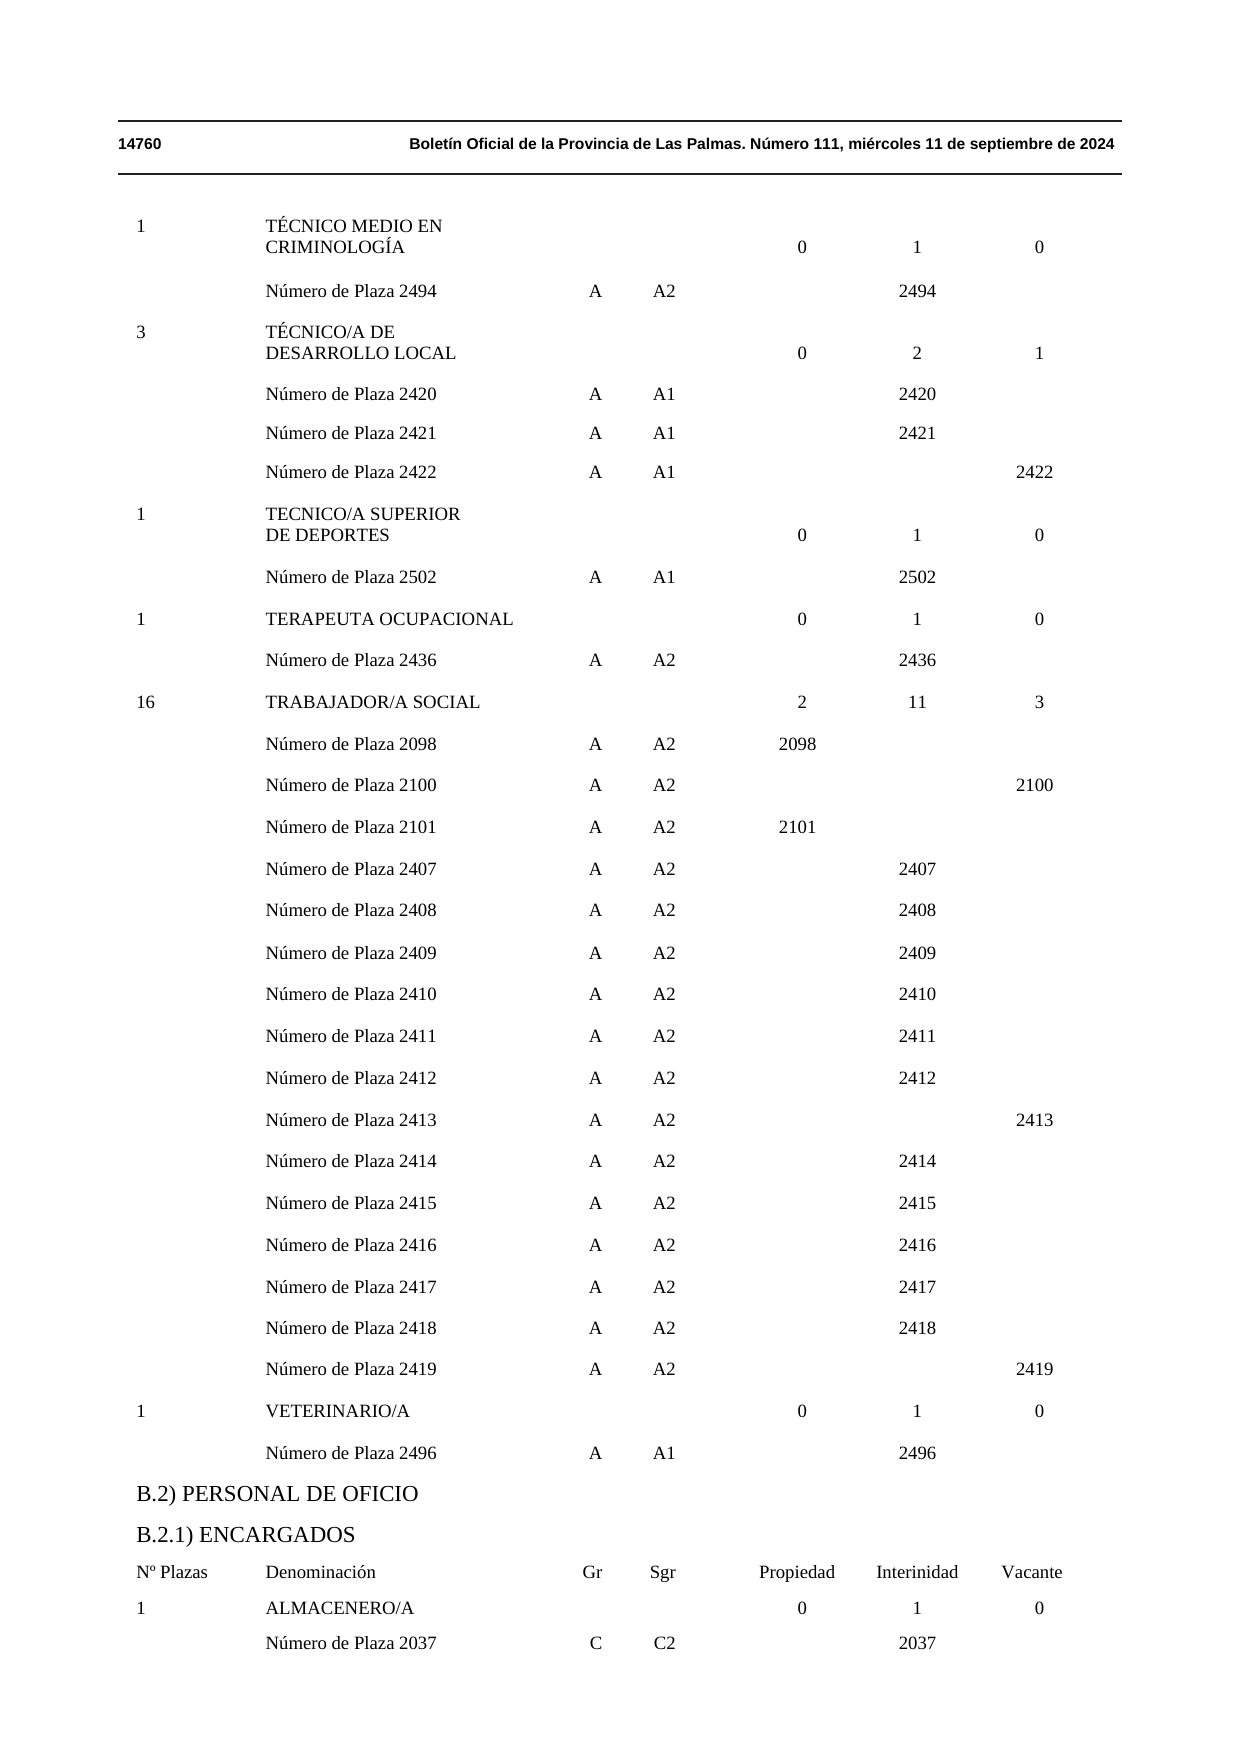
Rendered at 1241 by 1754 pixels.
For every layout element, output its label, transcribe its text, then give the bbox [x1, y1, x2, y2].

table_cell Número de Plaza 2410 [236, 972, 545, 1014]
table_cell [980, 1624, 1122, 1654]
table_cell A2 [619, 1347, 710, 1389]
table_cell 1 [118, 493, 236, 524]
table_cell 0 [980, 1389, 1122, 1431]
table_cell Número de Plaza 2422 [236, 451, 545, 493]
table_cell [710, 1624, 854, 1654]
table_cell 11 [854, 680, 980, 722]
table_cell [854, 722, 980, 764]
table_cell Número de Plaza 2436 [236, 638, 545, 680]
table_cell Número de Plaza 2416 [236, 1222, 545, 1264]
table_cell [619, 1471, 710, 1513]
table_cell Vacante [980, 1553, 1122, 1588]
table_cell Número de Plaza 2417 [236, 1264, 545, 1306]
table_cell Número de Plaza 2412 [236, 1055, 545, 1097]
table_cell [980, 847, 1122, 889]
table_cell [980, 1431, 1122, 1471]
table_cell [710, 412, 854, 451]
table_cell A2 [619, 930, 710, 972]
table_cell [118, 722, 236, 764]
table_cell 1 [854, 236, 980, 267]
table_cell 1 [854, 524, 980, 555]
table_cell A2 [619, 1222, 710, 1264]
table_cell 16 [118, 680, 236, 722]
table_cell [710, 1097, 854, 1139]
table_cell [118, 343, 236, 372]
table_cell [980, 805, 1122, 847]
table_cell 2502 [854, 555, 980, 596]
table_cell A [545, 1222, 618, 1264]
table_cell A2 [619, 1306, 710, 1347]
table_cell [980, 972, 1122, 1014]
table_cell [710, 372, 854, 412]
text 14760 Boletín Oficial de la Provincia de Las Palmas. Número 111, miércoles 11 de septiembre de 2024 [118, 135, 1122, 153]
table_cell Número de Plaza 2408 [236, 889, 545, 930]
table_cell 0 [710, 1588, 854, 1624]
table_cell Número de Plaza 2409 [236, 930, 545, 972]
table_cell [545, 524, 618, 555]
table_cell [710, 1264, 854, 1306]
table_cell 2408 [854, 889, 980, 930]
table_cell [980, 1513, 1122, 1553]
table_cell 2 [710, 680, 854, 722]
table_cell [980, 555, 1122, 596]
table_cell [980, 1014, 1122, 1055]
table_cell A2 [619, 1055, 710, 1097]
table_header 1 [118, 195, 236, 236]
table_cell A2 [619, 1264, 710, 1306]
table_cell [118, 847, 236, 889]
table_cell VETERINARIO/A [236, 1389, 545, 1431]
table_cell [710, 638, 854, 680]
table_cell TERAPEUTA OCUPACIONAL [236, 596, 545, 638]
table_cell Número de Plaza 2502 [236, 555, 545, 596]
table_cell [980, 638, 1122, 680]
table_cell [710, 930, 854, 972]
table_cell [854, 1347, 980, 1389]
table_header [854, 195, 980, 236]
table_cell A2 [619, 1181, 710, 1222]
table_cell [118, 638, 236, 680]
table_cell [545, 236, 618, 267]
table_cell 2496 [854, 1431, 980, 1471]
table_cell 2416 [854, 1222, 980, 1264]
table_cell 1 [118, 1389, 236, 1431]
table_cell [118, 1624, 236, 1654]
table_cell [619, 596, 710, 638]
table_cell [710, 1513, 854, 1553]
table_cell [980, 493, 1122, 524]
table_cell Número de Plaza 2418 [236, 1306, 545, 1347]
table_cell 2037 [854, 1624, 980, 1654]
table_cell A [545, 1347, 618, 1389]
table_cell Propiedad [710, 1553, 854, 1588]
table_cell [980, 1264, 1122, 1306]
table_cell [118, 555, 236, 596]
table_cell 1 [118, 1588, 236, 1624]
table_cell 3 [980, 680, 1122, 722]
table_cell [619, 236, 710, 267]
table_cell [710, 451, 854, 493]
table_cell 2 [854, 343, 980, 372]
table_cell [980, 722, 1122, 764]
table_cell 1 [980, 343, 1122, 372]
table_cell 0 [980, 596, 1122, 638]
table_cell Denominación [236, 1553, 545, 1588]
table_cell 2494 [854, 267, 980, 312]
table_cell [980, 372, 1122, 412]
table_cell [710, 972, 854, 1014]
table_cell C [545, 1624, 618, 1654]
table_cell [118, 805, 236, 847]
table_cell [118, 1014, 236, 1055]
table_cell [118, 1181, 236, 1222]
table_cell Número de Plaza 2414 [236, 1139, 545, 1181]
table_cell [545, 343, 618, 372]
table_cell [854, 764, 980, 805]
table_cell A [545, 889, 618, 930]
table_cell 0 [710, 343, 854, 372]
table_cell A [545, 1097, 618, 1139]
table_cell [980, 1181, 1122, 1222]
table_cell 0 [710, 524, 854, 555]
table_cell A [545, 1055, 618, 1097]
table_cell A [545, 451, 618, 493]
table_cell 2410 [854, 972, 980, 1014]
table_cell 2412 [854, 1055, 980, 1097]
table_cell Gr [545, 1553, 618, 1588]
table_header [980, 195, 1122, 236]
table_cell A [545, 930, 618, 972]
table_cell A2 [619, 889, 710, 930]
table_cell [118, 451, 236, 493]
table_cell [980, 412, 1122, 451]
table_cell A [545, 764, 618, 805]
table_cell 2436 [854, 638, 980, 680]
table_cell [980, 267, 1122, 312]
table_cell 2418 [854, 1306, 980, 1347]
table_cell Sgr [619, 1553, 710, 1588]
table_cell Número de Plaza 2496 [236, 1431, 545, 1471]
table_cell [118, 1055, 236, 1097]
table_cell A1 [619, 451, 710, 493]
table_cell [710, 1431, 854, 1471]
table_cell [118, 1222, 236, 1264]
table_cell [854, 1097, 980, 1139]
table_cell [619, 1513, 710, 1553]
table_cell [710, 555, 854, 596]
table_cell DESARROLLO LOCAL [236, 343, 545, 372]
table_cell A2 [619, 638, 710, 680]
table_cell A2 [619, 722, 710, 764]
table_cell [710, 889, 854, 930]
table_cell 2100 [980, 764, 1122, 805]
table_cell 2413 [980, 1097, 1122, 1139]
table_cell Número de Plaza 2421 [236, 412, 545, 451]
table_cell [118, 972, 236, 1014]
table_cell A [545, 805, 618, 847]
table_cell [545, 680, 618, 722]
table_cell [980, 312, 1122, 343]
table_cell B.2.1) ENCARGADOS [118, 1513, 545, 1553]
table_cell [710, 1347, 854, 1389]
table_cell A2 [619, 267, 710, 312]
table_cell [710, 267, 854, 312]
table_cell 0 [710, 236, 854, 267]
table_cell [854, 1513, 980, 1553]
table_cell [619, 1389, 710, 1431]
table_cell [118, 412, 236, 451]
table_cell 2098 [710, 722, 854, 764]
table_cell A [545, 972, 618, 1014]
table_cell A2 [619, 764, 710, 805]
table_cell A [545, 555, 618, 596]
table_cell ALMACENERO/A [236, 1588, 545, 1624]
table_cell [710, 1471, 854, 1513]
table_cell 1 [854, 596, 980, 638]
table_cell [545, 1588, 618, 1624]
table_cell [118, 1306, 236, 1347]
table_cell Número de Plaza 2420 [236, 372, 545, 412]
table_cell [118, 1139, 236, 1181]
table_cell A [545, 1181, 618, 1222]
table_cell [118, 889, 236, 930]
table_cell 3 [118, 312, 236, 343]
table_cell [118, 1097, 236, 1139]
table_cell Número de Plaza 2098 [236, 722, 545, 764]
table_cell A2 [619, 847, 710, 889]
table_cell C2 [619, 1624, 710, 1654]
table_cell A [545, 412, 618, 451]
table_cell DE DEPORTES [236, 524, 545, 555]
table_cell 2411 [854, 1014, 980, 1055]
table_cell [619, 343, 710, 372]
table_cell [710, 1139, 854, 1181]
table_cell [619, 493, 710, 524]
table_cell [619, 1588, 710, 1624]
table_cell [980, 1471, 1122, 1513]
table_header [545, 195, 618, 236]
table_cell 2414 [854, 1139, 980, 1181]
table_cell [710, 493, 854, 524]
table_cell [619, 524, 710, 555]
table_cell [980, 1222, 1122, 1264]
table_cell 2421 [854, 412, 980, 451]
table_cell Número de Plaza 2101 [236, 805, 545, 847]
table_cell TRABAJADOR/A SOCIAL [236, 680, 545, 722]
table_cell A [545, 1014, 618, 1055]
table_cell 0 [710, 1389, 854, 1431]
table_cell 2422 [980, 451, 1122, 493]
table_header [710, 195, 854, 236]
table_cell A [545, 1264, 618, 1306]
table_cell 1 [118, 596, 236, 638]
table_header [619, 195, 710, 236]
table_cell [854, 805, 980, 847]
table_cell [545, 596, 618, 638]
table_cell TECNICO/A SUPERIOR [236, 493, 545, 524]
table_cell [980, 1139, 1122, 1181]
table_cell [854, 493, 980, 524]
table_cell [545, 1389, 618, 1431]
table_cell Número de Plaza 2413 [236, 1097, 545, 1139]
table_cell A [545, 372, 618, 412]
table_cell [118, 267, 236, 312]
table_cell 1 [854, 1389, 980, 1431]
table_cell [118, 1347, 236, 1389]
table_cell Número de Plaza 2415 [236, 1181, 545, 1222]
table_cell [710, 1014, 854, 1055]
table_cell A2 [619, 805, 710, 847]
table_cell [854, 1471, 980, 1513]
table_cell [545, 1513, 618, 1553]
table_cell [619, 312, 710, 343]
table_cell A [545, 1139, 618, 1181]
table_cell [980, 930, 1122, 972]
table_cell [619, 680, 710, 722]
table_cell 2407 [854, 847, 980, 889]
table_cell [854, 312, 980, 343]
table_cell 2420 [854, 372, 980, 412]
table_cell 2419 [980, 1347, 1122, 1389]
table_cell CRIMINOLOGÍA [236, 236, 545, 267]
table_cell Interinidad [854, 1553, 980, 1588]
table_cell [545, 312, 618, 343]
table_cell Número de Plaza 2419 [236, 1347, 545, 1389]
table_cell [118, 236, 236, 267]
table_cell [118, 1264, 236, 1306]
table_cell [118, 524, 236, 555]
table_cell [980, 889, 1122, 930]
table_cell 1 [854, 1588, 980, 1624]
table_cell 0 [980, 236, 1122, 267]
table_cell Número de Plaza 2037 [236, 1624, 545, 1654]
table_cell [980, 1306, 1122, 1347]
table_cell [118, 372, 236, 412]
table_cell 2417 [854, 1264, 980, 1306]
table_cell [118, 764, 236, 805]
table_cell A1 [619, 1431, 710, 1471]
table_cell B.2) PERSONAL DE OFICIO [118, 1471, 545, 1513]
table_cell A1 [619, 555, 710, 596]
table_cell 0 [710, 596, 854, 638]
table_cell [118, 930, 236, 972]
table_cell [854, 451, 980, 493]
table_cell 2409 [854, 930, 980, 972]
table_cell [545, 1471, 618, 1513]
table_cell 2101 [710, 805, 854, 847]
table_cell A [545, 722, 618, 764]
table_cell [118, 1431, 236, 1471]
table_cell Número de Plaza 2407 [236, 847, 545, 889]
table_header TÉCNICO MEDIO EN [236, 195, 545, 236]
table_cell A2 [619, 1097, 710, 1139]
table_cell [710, 1306, 854, 1347]
table_cell [710, 1055, 854, 1097]
table_cell A [545, 847, 618, 889]
table_cell A1 [619, 412, 710, 451]
table_cell [710, 847, 854, 889]
table_cell [710, 1222, 854, 1264]
table_cell A2 [619, 1139, 710, 1181]
table_cell [545, 493, 618, 524]
table_cell A [545, 267, 618, 312]
table_cell 2415 [854, 1181, 980, 1222]
table_cell 0 [980, 1588, 1122, 1624]
table_cell Nº Plazas [118, 1553, 236, 1588]
table_cell Número de Plaza 2494 [236, 267, 545, 312]
table_cell [710, 1181, 854, 1222]
table_cell A1 [619, 372, 710, 412]
table_cell A2 [619, 1014, 710, 1055]
table_cell 0 [980, 524, 1122, 555]
table_cell TÉCNICO/A DE [236, 312, 545, 343]
table_cell [710, 312, 854, 343]
table_cell A [545, 1306, 618, 1347]
table_cell A2 [619, 972, 710, 1014]
table_cell Número de Plaza 2100 [236, 764, 545, 805]
table_cell Número de Plaza 2411 [236, 1014, 545, 1055]
table_cell [710, 764, 854, 805]
table_cell A [545, 638, 618, 680]
table_cell [980, 1055, 1122, 1097]
table_cell A [545, 1431, 618, 1471]
